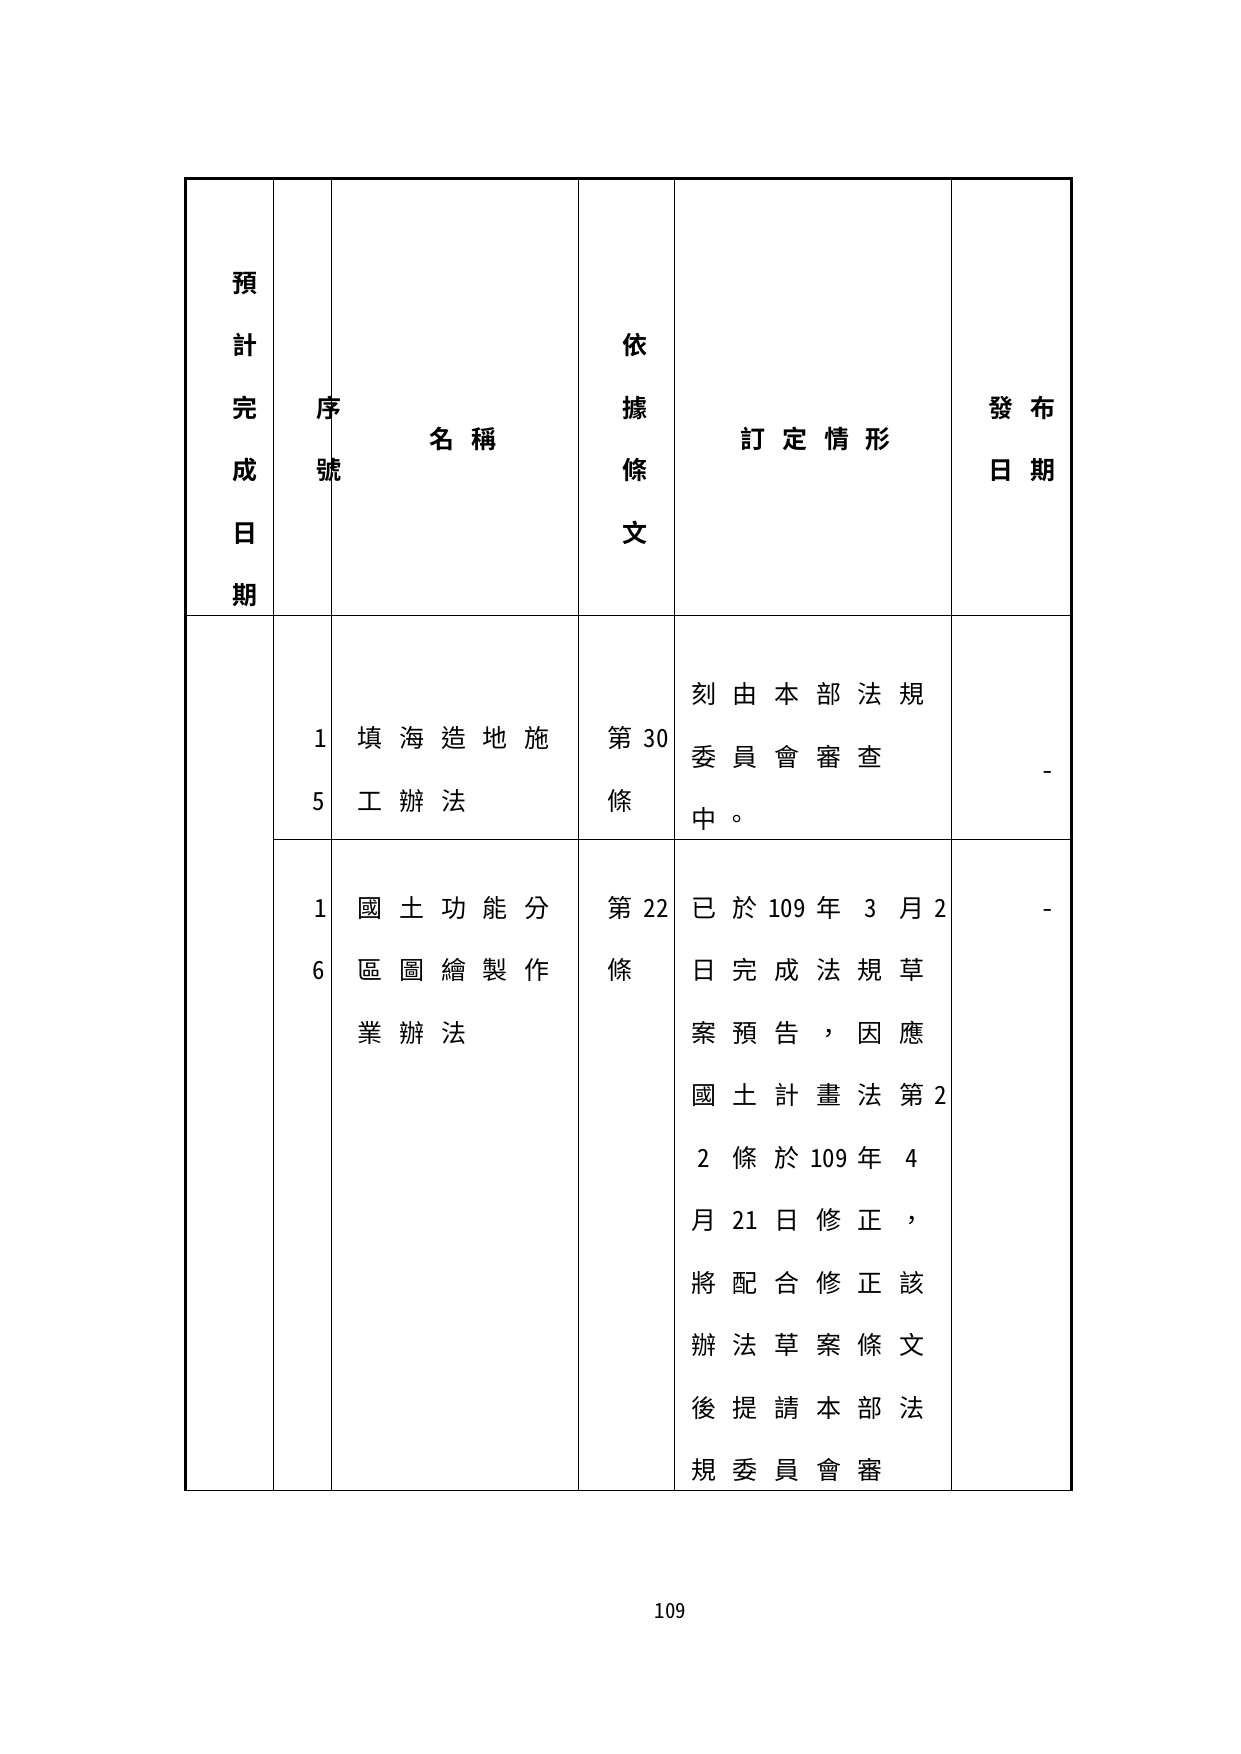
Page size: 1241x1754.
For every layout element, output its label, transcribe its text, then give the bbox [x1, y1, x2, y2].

table_cell 刻由本部法規委員會審查中。 [675, 616, 951, 838]
table_cell 第30條 [579, 616, 674, 838]
table_cell 15 [274, 616, 331, 838]
table_cell - [952, 616, 1070, 838]
table_header 預計完成日期 [187, 180, 273, 615]
table_cell - [952, 840, 1070, 1490]
table_header 序號 [274, 180, 331, 615]
table_cell [187, 616, 273, 1490]
table_cell 國土功能分區圖繪製作業辦法 [332, 840, 578, 1490]
table_header 訂定情形 [675, 180, 951, 615]
table_header 依據 條文 [579, 180, 674, 615]
table_cell 已於109年3月2日完成法規草案預告，因應國土計畫法第22條於109年4月21日修正，將配合修正該辦法草案條文後提請本部法規委員會審 [675, 840, 951, 1490]
table_header 名稱 [332, 180, 578, 615]
table_cell 第22條 [579, 840, 674, 1490]
table_cell 16 [274, 840, 331, 1490]
table_cell 填海造地施工辦法 [332, 616, 578, 838]
table_header 發布日期 [952, 180, 1070, 615]
